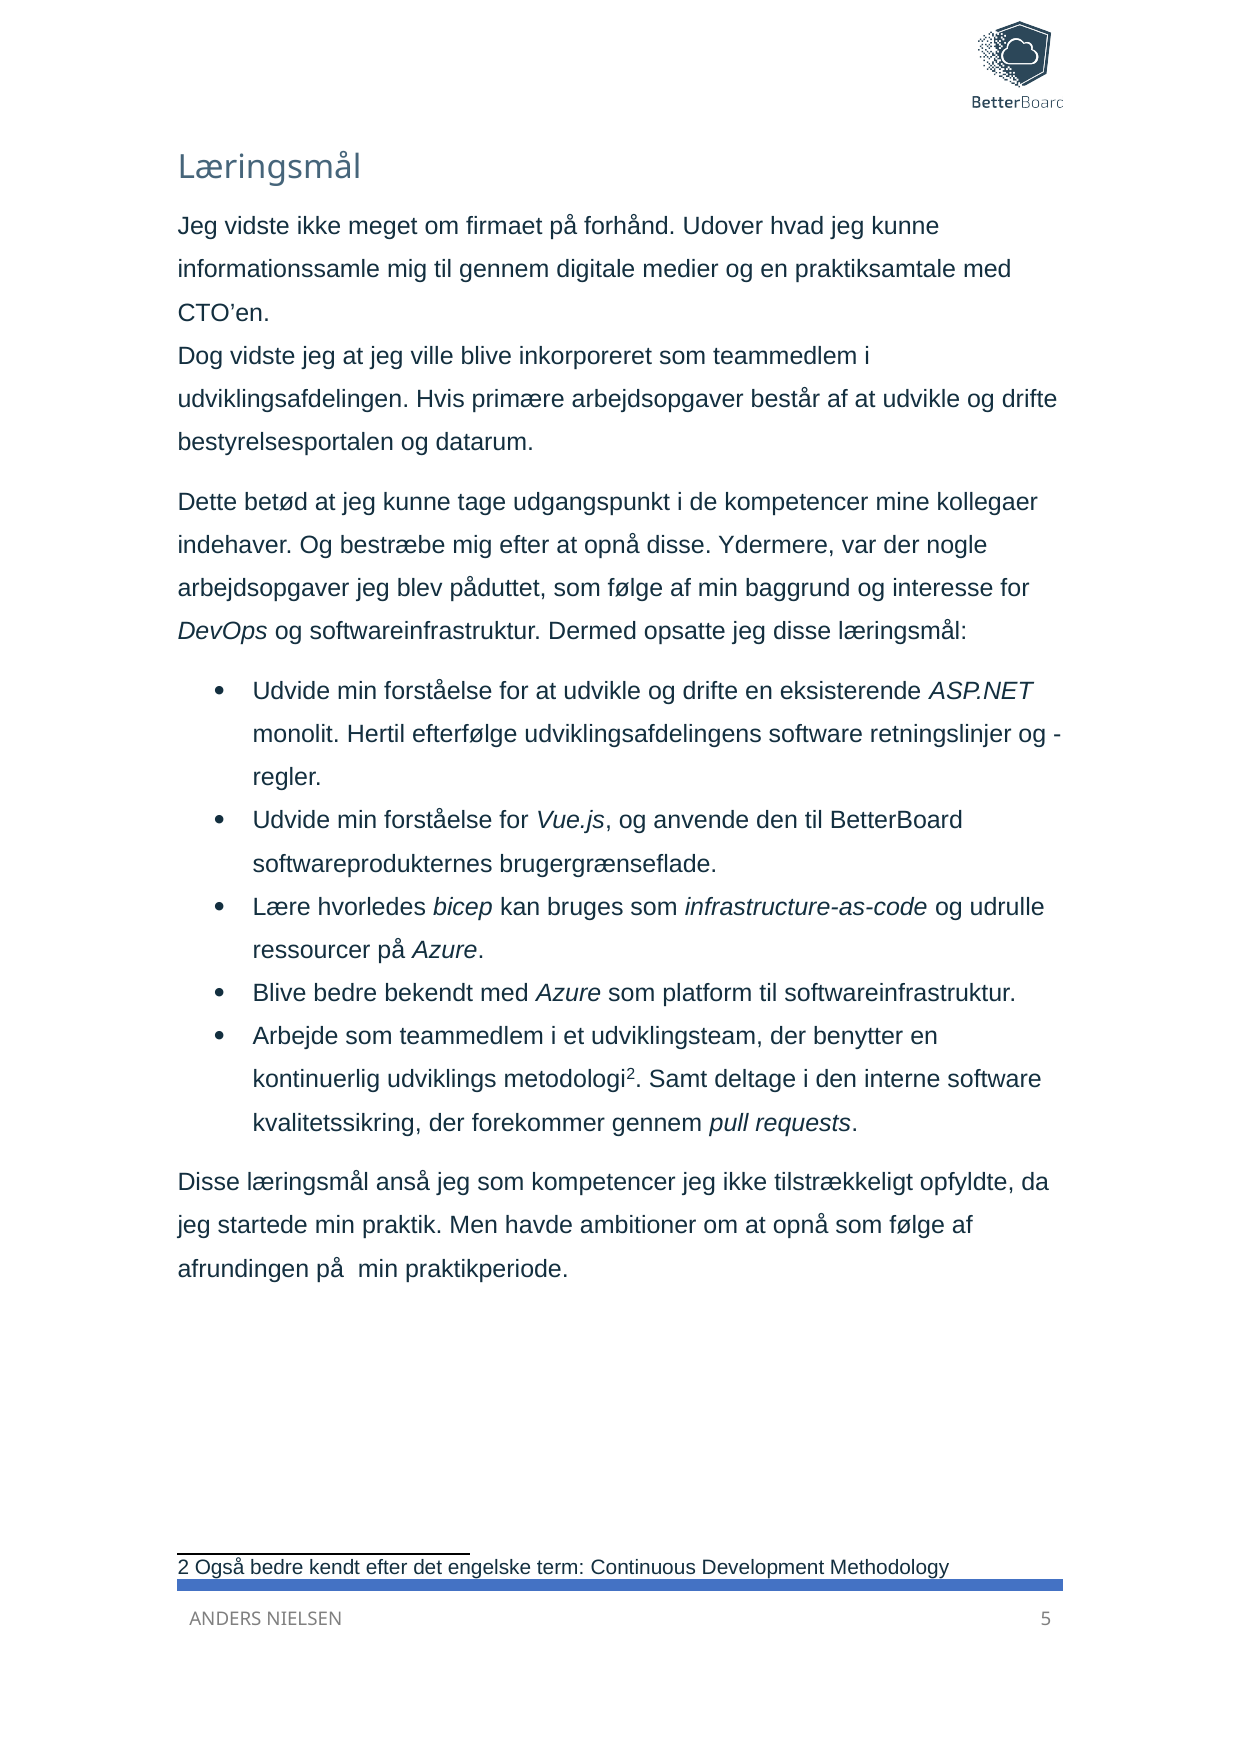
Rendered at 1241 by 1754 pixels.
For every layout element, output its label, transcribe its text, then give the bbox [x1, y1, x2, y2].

list Blive bedre bekendt med Azure som platform til softwareinfrastruktur. [215, 978, 1063, 1007]
list Udvide min forståelse for Vue.js, og anvende den til BetterBoard softwareprodukternes brugergrænseflade. [215, 805, 1063, 877]
list Lære hvorledes bicep kan bruges som infrastructure-as-code og udrulle ressourcer på Azure. [215, 892, 1063, 964]
text Jeg vidste ikke meget om firmaet på forhånd. Udover hvad jeg kunne informationssamle mig til gennem digitale medier og en praktiksamtale med CTO’en. Dog vidste jeg at jeg ville blive inkorporeret som teammedlem i udviklingsafdelingen. Hvis primære arbejdsopgaver består af at udvikle og drifte bestyrelsesportalen og datarum. [177, 211, 1063, 456]
text Dette betød at jeg kunne tage udgangspunkt i de kompetencer mine kollegaer indehaver. Og bestræbe mig efter at opnå disse. Ydermere, var der nogle arbejdsopgaver jeg blev påduttet, som følge af min baggrund og interesse for DevOps og softwareinfrastruktur. Dermed opsatte jeg disse læringsmål: [177, 487, 1063, 645]
list Arbejde som teammedlem i et udviklingsteam, der benytter en kontinuerlig udviklings metodologi. Samt deltage i den interne software kvalitetssikring, der forekommer gennem pull requests. [215, 1021, 1063, 1136]
text Disse læringsmål anså jeg som kompetencer jeg ikke tilstrækkeligt opfyldte, da jeg startede min praktik. Men havde ambitioner om at opnå som følge af afrundingen på min praktikperiode. [177, 1167, 1063, 1282]
list Også bedre kendt efter det engelske term: Continuous Development Methodology [177, 1554, 1063, 1578]
list Udvide min forståelse for at udvikle og drifte en eksisterende ASP.NET monolit. Hertil efterfølge udviklingsafdelingens software retningslinjer og -regler. [215, 676, 1063, 791]
subtitle Læringsmål [177, 143, 1063, 188]
